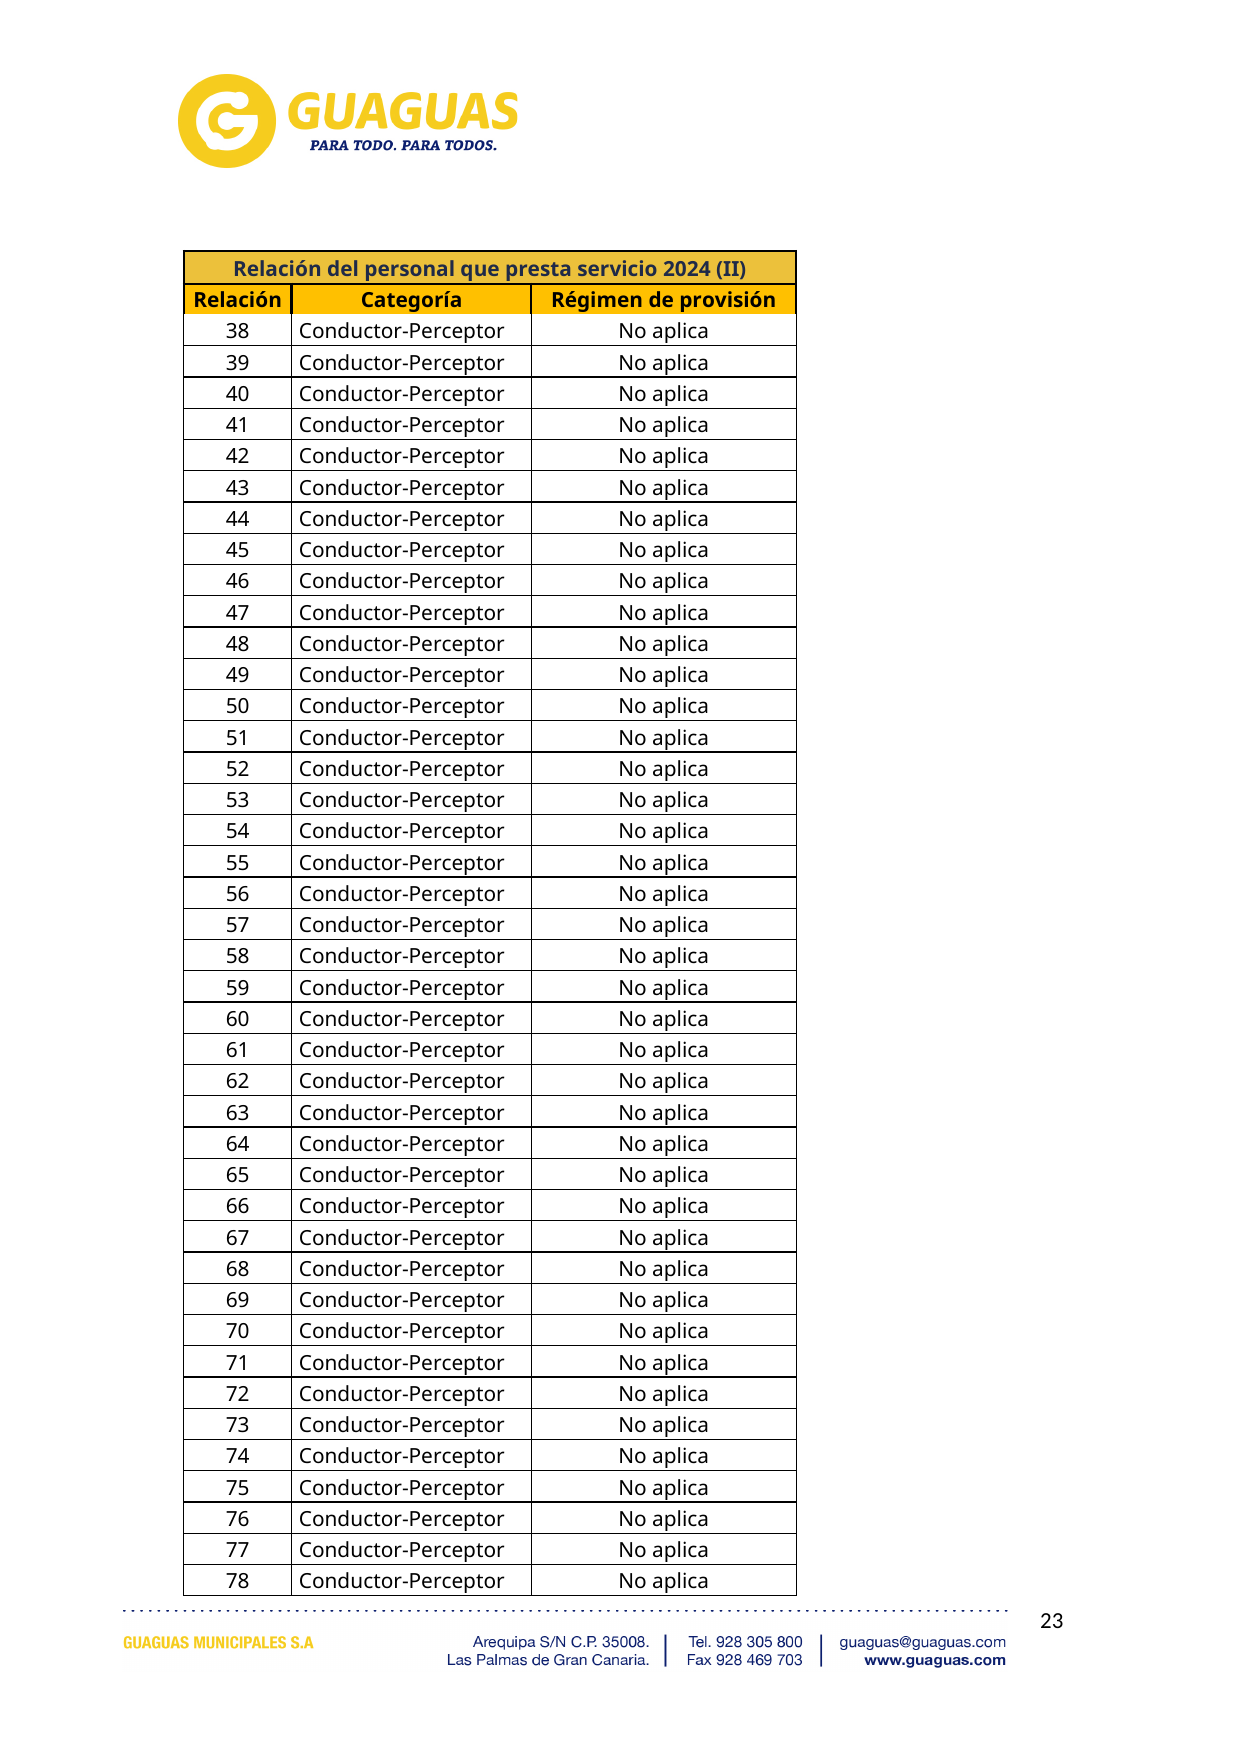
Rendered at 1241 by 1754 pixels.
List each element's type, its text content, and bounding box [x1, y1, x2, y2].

table_cell No aplica [532, 659, 796, 689]
table_cell 75 [184, 1471, 291, 1501]
table_cell Conductor-Perceptor [292, 1503, 531, 1533]
table_cell No aplica [532, 1003, 796, 1033]
table_cell Conductor-Perceptor [292, 1346, 531, 1376]
table_cell No aplica [532, 1096, 796, 1126]
table_cell Conductor-Perceptor [292, 909, 531, 939]
table_cell Conductor-Perceptor [292, 1034, 531, 1064]
table_cell Conductor-Perceptor [292, 846, 531, 876]
table_cell No aplica [532, 471, 796, 501]
table_cell 78 [184, 1565, 291, 1595]
table_cell No aplica [532, 753, 796, 783]
table_cell Conductor-Perceptor [292, 940, 531, 970]
table_cell 68 [184, 1253, 291, 1283]
table_cell Conductor-Perceptor [292, 1221, 531, 1251]
table_cell Conductor-Perceptor [292, 471, 531, 501]
table_cell Conductor-Perceptor [292, 1159, 531, 1189]
table_cell Conductor-Perceptor [292, 1409, 531, 1439]
table_cell Conductor-Perceptor [292, 815, 531, 845]
table_cell No aplica [532, 784, 796, 814]
table_cell No aplica [532, 1503, 796, 1533]
table_cell Conductor-Perceptor [292, 1065, 531, 1095]
table_cell No aplica [532, 721, 796, 751]
table_cell No aplica [532, 1190, 796, 1220]
table_cell No aplica [532, 409, 796, 439]
table_cell 63 [184, 1096, 291, 1126]
table_cell No aplica [532, 1159, 796, 1189]
table_cell 67 [184, 1221, 291, 1251]
table_cell Conductor-Perceptor [292, 753, 531, 783]
table_cell 54 [184, 815, 291, 845]
table_cell Conductor-Perceptor [292, 596, 531, 626]
table_cell 48 [184, 628, 291, 658]
table_cell 77 [184, 1534, 291, 1564]
table_cell No aplica [532, 909, 796, 939]
table_cell No aplica [532, 346, 796, 376]
table_cell 55 [184, 846, 291, 876]
table_cell No aplica [532, 1534, 796, 1564]
table_cell 44 [184, 503, 291, 533]
table_cell Conductor-Perceptor [292, 1440, 531, 1470]
table_cell Conductor-Perceptor [292, 690, 531, 720]
table_cell 45 [184, 534, 291, 564]
table_cell No aplica [532, 534, 796, 564]
table_cell Conductor-Perceptor [292, 1565, 531, 1595]
table_cell 70 [184, 1315, 291, 1345]
table_cell 42 [184, 440, 291, 470]
table_cell No aplica [532, 846, 796, 876]
table_cell No aplica [532, 314, 796, 345]
table_cell 58 [184, 940, 291, 970]
table_cell Conductor-Perceptor [292, 1315, 531, 1345]
table_cell No aplica [532, 690, 796, 720]
table_cell Conductor-Perceptor [292, 659, 531, 689]
table_cell No aplica [532, 565, 796, 595]
table_cell No aplica [532, 503, 796, 533]
table_cell 59 [184, 971, 291, 1001]
table_cell Conductor-Perceptor [292, 1096, 531, 1126]
table_cell 52 [184, 753, 291, 783]
table_cell No aplica [532, 1440, 796, 1470]
table_cell Conductor-Perceptor [292, 314, 531, 345]
table_cell Conductor-Perceptor [292, 1128, 531, 1158]
table_cell 62 [184, 1065, 291, 1095]
table_cell 65 [184, 1159, 291, 1189]
table_cell Conductor-Perceptor [292, 878, 531, 908]
table_cell 69 [184, 1284, 291, 1314]
table_cell Conductor-Perceptor [292, 628, 531, 658]
table_cell Conductor-Perceptor [292, 565, 531, 595]
table_cell No aplica [532, 1378, 796, 1408]
table_cell No aplica [532, 1065, 796, 1095]
table_cell No aplica [532, 815, 796, 845]
table_cell No aplica [532, 1221, 796, 1251]
table_cell No aplica [532, 1346, 796, 1376]
table_cell Conductor-Perceptor [292, 971, 531, 1001]
table_cell 60 [184, 1003, 291, 1033]
table_cell Conductor-Perceptor [292, 503, 531, 533]
table_cell 64 [184, 1128, 291, 1158]
table_cell No aplica [532, 1253, 796, 1283]
table_cell No aplica [532, 971, 796, 1001]
table_cell Relación [185, 285, 290, 314]
table_cell No aplica [532, 940, 796, 970]
table_cell 51 [184, 721, 291, 751]
table_cell 39 [184, 346, 291, 376]
table_cell No aplica [532, 1284, 796, 1314]
table_cell Conductor-Perceptor [292, 440, 531, 470]
table_cell Conductor-Perceptor [292, 1471, 531, 1501]
table_cell Conductor-Perceptor [292, 784, 531, 814]
table_cell Conductor-Perceptor [292, 346, 531, 376]
table_header Relación del personal que presta servicio 2024 (II) [185, 252, 795, 283]
table_cell 47 [184, 596, 291, 626]
table_cell Conductor-Perceptor [292, 1190, 531, 1220]
table_cell No aplica [532, 378, 796, 408]
table_cell 56 [184, 878, 291, 908]
table_cell 46 [184, 565, 291, 595]
table_cell Categoría [293, 285, 530, 314]
table_cell Régimen de provisión [532, 285, 795, 314]
table_cell Conductor-Perceptor [292, 409, 531, 439]
table_cell 57 [184, 909, 291, 939]
table_cell Conductor-Perceptor [292, 721, 531, 751]
table_cell 72 [184, 1378, 291, 1408]
table_cell Conductor-Perceptor [292, 1284, 531, 1314]
table_cell 74 [184, 1440, 291, 1470]
table_cell 49 [184, 659, 291, 689]
table_cell 66 [184, 1190, 291, 1220]
table_cell 71 [184, 1346, 291, 1376]
table_cell 50 [184, 690, 291, 720]
table_cell Conductor-Perceptor [292, 1534, 531, 1564]
table_cell 73 [184, 1409, 291, 1439]
table_cell No aplica [532, 1315, 796, 1345]
table_cell 38 [184, 314, 291, 345]
table_cell No aplica [532, 1409, 796, 1439]
table_cell No aplica [532, 1471, 796, 1501]
table_cell 76 [184, 1503, 291, 1533]
table_cell Conductor-Perceptor [292, 1378, 531, 1408]
table_cell No aplica [532, 1128, 796, 1158]
table_cell No aplica [532, 1565, 796, 1595]
table_cell No aplica [532, 440, 796, 470]
table_cell No aplica [532, 1034, 796, 1064]
table_cell 61 [184, 1034, 291, 1064]
table_cell Conductor-Perceptor [292, 1003, 531, 1033]
table_cell Conductor-Perceptor [292, 1253, 531, 1283]
table_cell Conductor-Perceptor [292, 378, 531, 408]
table_cell No aplica [532, 878, 796, 908]
table_cell 53 [184, 784, 291, 814]
table_cell No aplica [532, 596, 796, 626]
table_cell 43 [184, 471, 291, 501]
table_cell Conductor-Perceptor [292, 534, 531, 564]
table_cell 40 [184, 378, 291, 408]
table_cell No aplica [532, 628, 796, 658]
table_cell 41 [184, 409, 291, 439]
